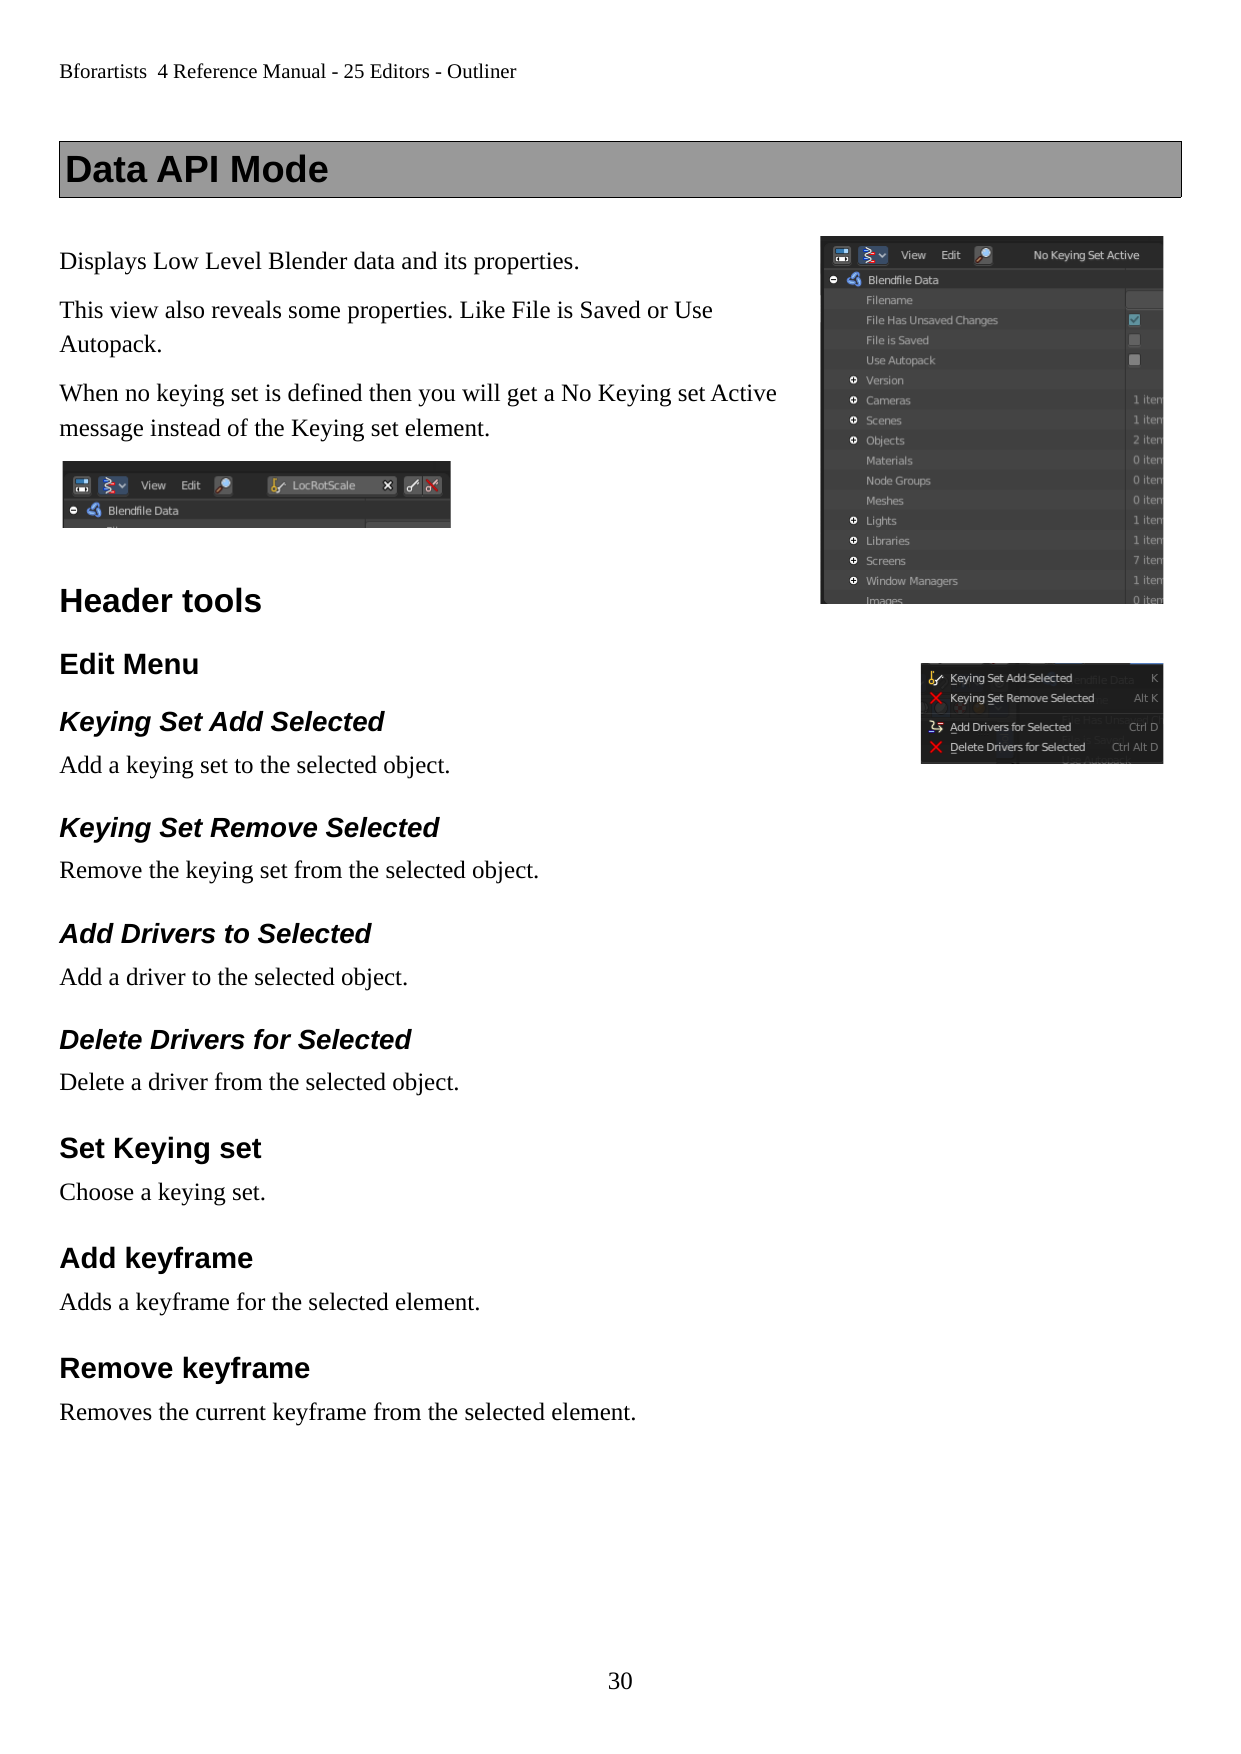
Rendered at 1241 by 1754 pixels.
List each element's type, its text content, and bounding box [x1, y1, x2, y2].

subtitle Set Keying set [59, 1131, 1181, 1165]
picture [62, 461, 451, 528]
subtitle [1164, 705, 1181, 737]
subtitle Remove keyframe [59, 1351, 1181, 1385]
picture [820, 236, 1164, 604]
subtitle Edit Menu [59, 647, 1181, 680]
text When no keying set is defined then you will get a No Keying set Active message instead of the Keying set element. [59, 378, 820, 442]
text Remove the keying set from the selected object. [59, 856, 1181, 884]
text Displays Low Level Blender data and its properties. [59, 246, 820, 274]
text Add a driver to the selected object. [59, 962, 1181, 990]
text Removes the current keyframe from the selected element. [59, 1397, 1181, 1426]
picture [920, 663, 1164, 764]
subtitle Keying Set Remove Selected [59, 811, 1181, 843]
text Add a keying set to the selected object. [59, 750, 1181, 778]
subtitle Add Drivers to Selected [59, 917, 1181, 949]
text Delete a driver from the selected object. [59, 1067, 1181, 1096]
table_header Data API Mode [60, 142, 1181, 197]
text Choose a keying set. [59, 1177, 1181, 1206]
subtitle Keying Set Add Selected [59, 705, 920, 737]
text Adds a keyframe for the selected element. [59, 1287, 1181, 1316]
subtitle Add keyframe [59, 1241, 1181, 1275]
text This view also reveals some properties. Like File is Saved or Use Autopack. [59, 295, 820, 358]
subtitle Header tools [59, 581, 1181, 619]
subtitle Delete Drivers for Selected [59, 1023, 1181, 1055]
